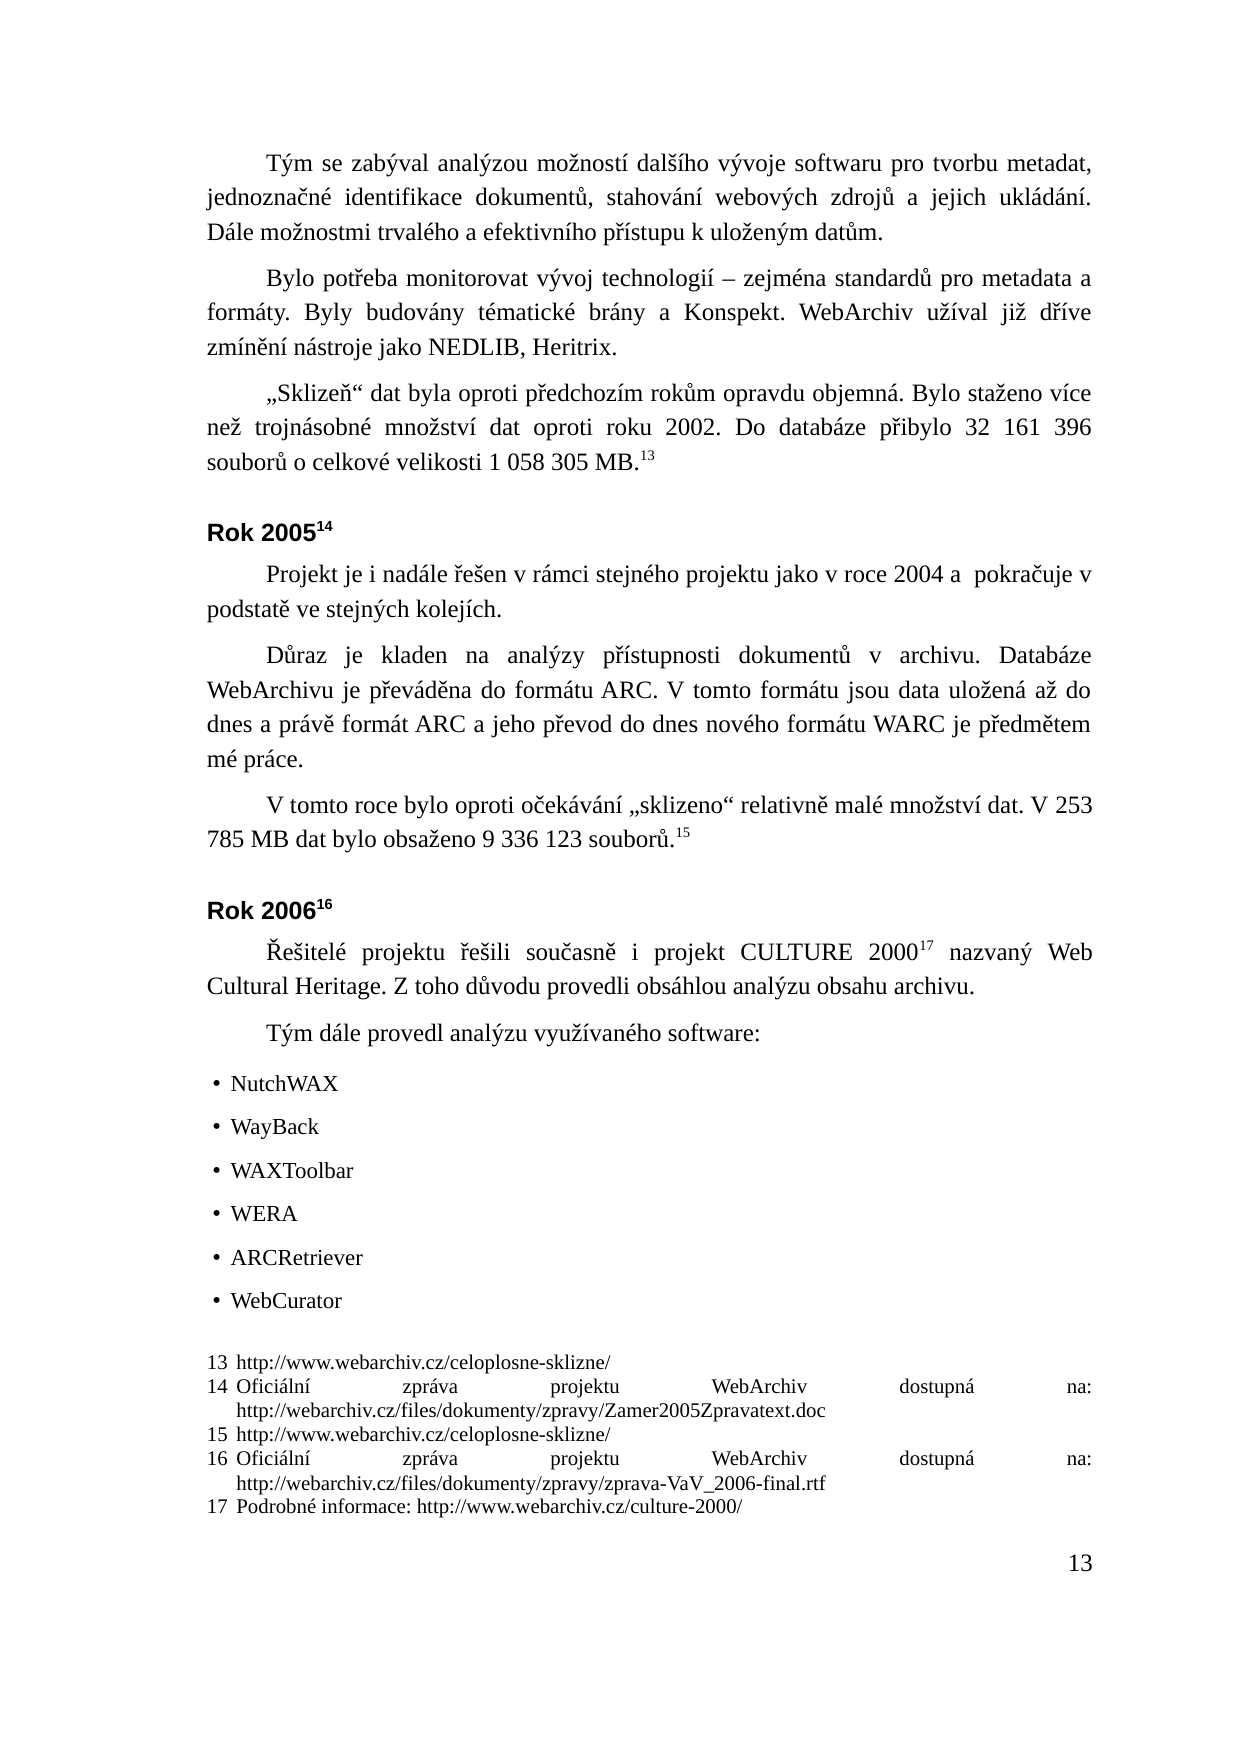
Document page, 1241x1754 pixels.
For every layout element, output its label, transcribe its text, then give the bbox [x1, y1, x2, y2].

text V tomto roce bylo oproti očekávání „sklizeno“ relativně malé množství dat. V 253 785 MB dat bylo obsaženo 9 336 123 souborů. [207, 790, 1093, 853]
text Tým se zabýval analýzou možností dalšího vývoje softwaru pro tvorbu metadat, jednoznačné identifikace dokumentů, stahování webových zdrojů a jejich ukládání. Dále možnostmi trvalého a efektivního přístupu k uloženým datům. [207, 148, 1093, 245]
text Podrobné informace: http://www.webarchiv.cz/culture-2000/ [207, 1494, 1093, 1518]
text Tým dále provedl analýzu využívaného software: [207, 1018, 1093, 1046]
subtitle Rok 2006 [207, 896, 1093, 924]
text http://www.webarchiv.cz/celoplosne-sklizne/ [207, 1422, 1093, 1446]
text Oficiální zpráva projektu WebArchiv dostupná na: http://webarchiv.cz/files/dokumenty/zpravy/Zamer2005Zpravatext.doc [207, 1374, 1093, 1422]
subtitle Rok 2005 [207, 518, 1093, 547]
text Oficiální zpráva projektu WebArchiv dostupná na: http://webarchiv.cz/files/dokumenty/zpravy/zprava-VaV_2006-final.rtf [207, 1446, 1093, 1494]
list WAXToolbar [213, 1157, 1093, 1183]
list WayBack [213, 1113, 1093, 1139]
text http://www.webarchiv.cz/celoplosne-sklizne/ [207, 1350, 1093, 1374]
list NutchWAX [213, 1070, 1093, 1096]
text Důraz je kladen na analýzy přístupnosti dokumentů v archivu. Databáze WebArchivu je převáděna do formátu ARC. V tomto formátu jsou data uložená až do dnes a právě formát ARC a jeho převod do dnes nového formátu WARC je předmětem mé práce. [207, 640, 1093, 772]
text „Sklizeň“ dat byla oproti předchozím rokům opravdu objemná. Bylo staženo více než trojnásobné množství dat oproti roku 2002. Do databáze přibylo 32 161 396 souborů o celkové velikosti 1 058 305 MB. [207, 378, 1093, 476]
list WERA [213, 1200, 1093, 1226]
text Projekt je i nadále řešen v rámci stejného projektu jako v roce 2004 a pokračuje v podstatě ve stejných kolejích. [207, 559, 1093, 623]
list WebCurator [213, 1287, 1093, 1313]
text Řešitelé projektu řešili současně i projekt CULTURE 2000 nazvaný Web Cultural Heritage. Z toho důvodu provedli obsáhlou analýzu obsahu archivu. [207, 937, 1093, 1000]
text Bylo potřeba monitorovat vývoj technologií – zejména standardů pro metadata a formáty. Byly budovány tématické brány a Konspekt. WebArchiv užíval již dříve zmínění nástroje jako NEDLIB, Heritrix. [207, 263, 1093, 361]
list ARCRetriever [213, 1243, 1093, 1270]
